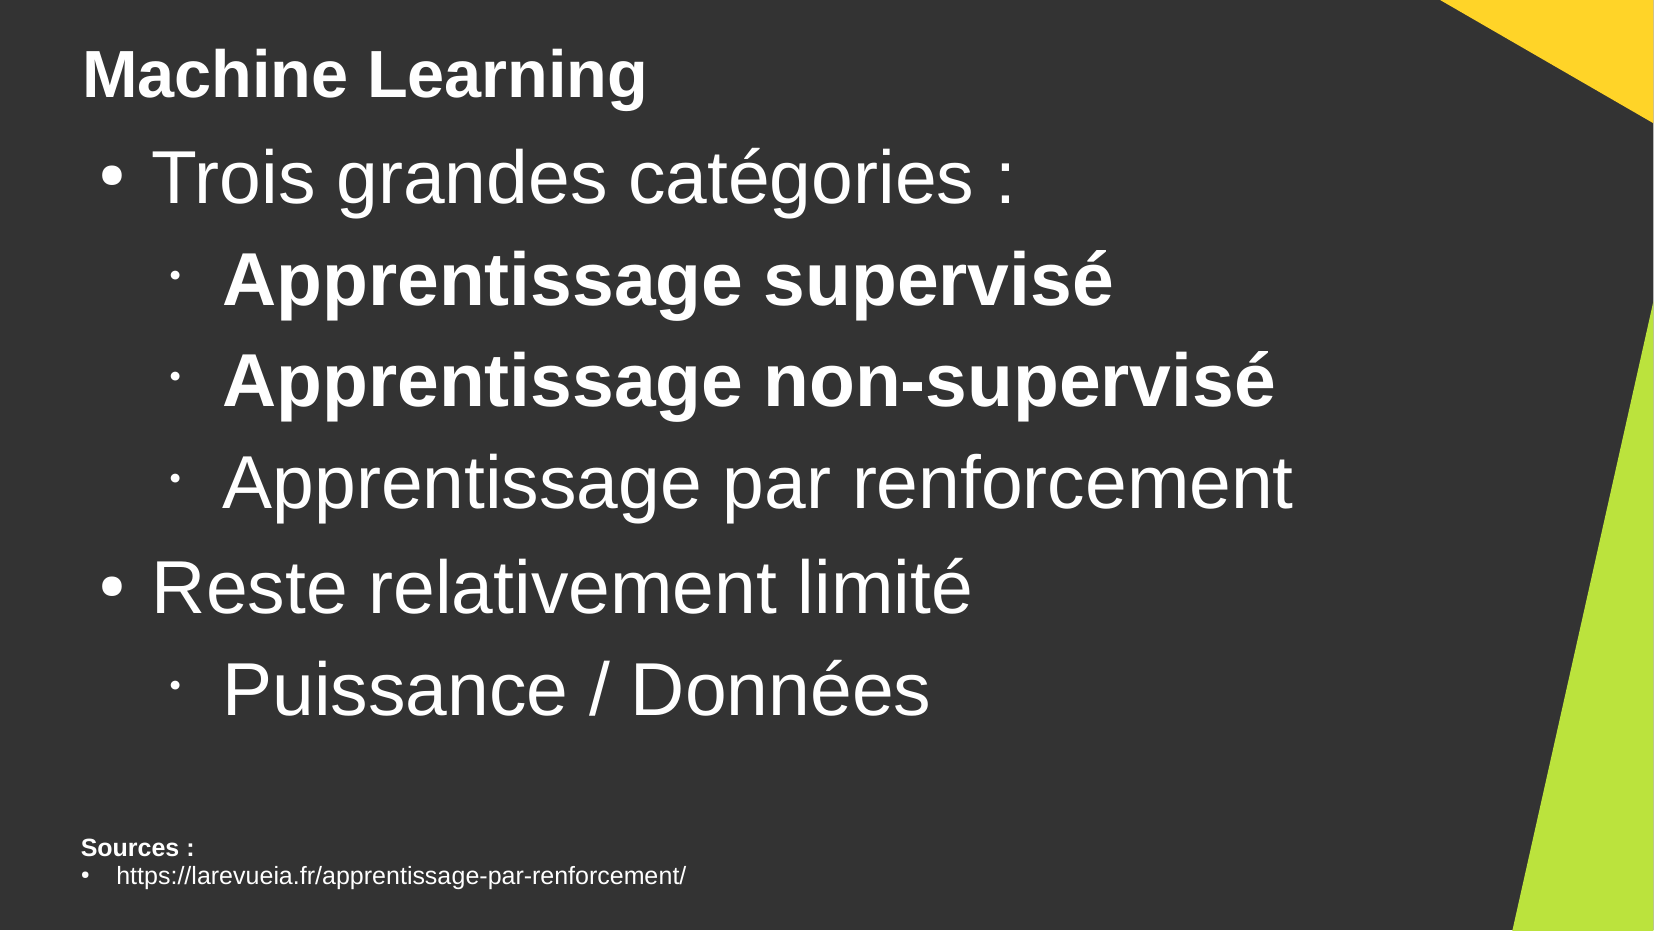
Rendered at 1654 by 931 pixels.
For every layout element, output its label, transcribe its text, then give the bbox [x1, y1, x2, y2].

text_box Sources : https://larevueia.fr/apprentissage-par-renforcement/ [66, 826, 1483, 926]
list Trois grandes catégories : Apprentissage supervisé Apprentissage non-supervisé Apprentissage par renforcement Reste relativement limité Puissance / Données [80, 135, 1560, 756]
text_box [1440, 0, 1654, 124]
title Machine Learning [82, 37, 1571, 115]
text_box [1512, 298, 1654, 931]
